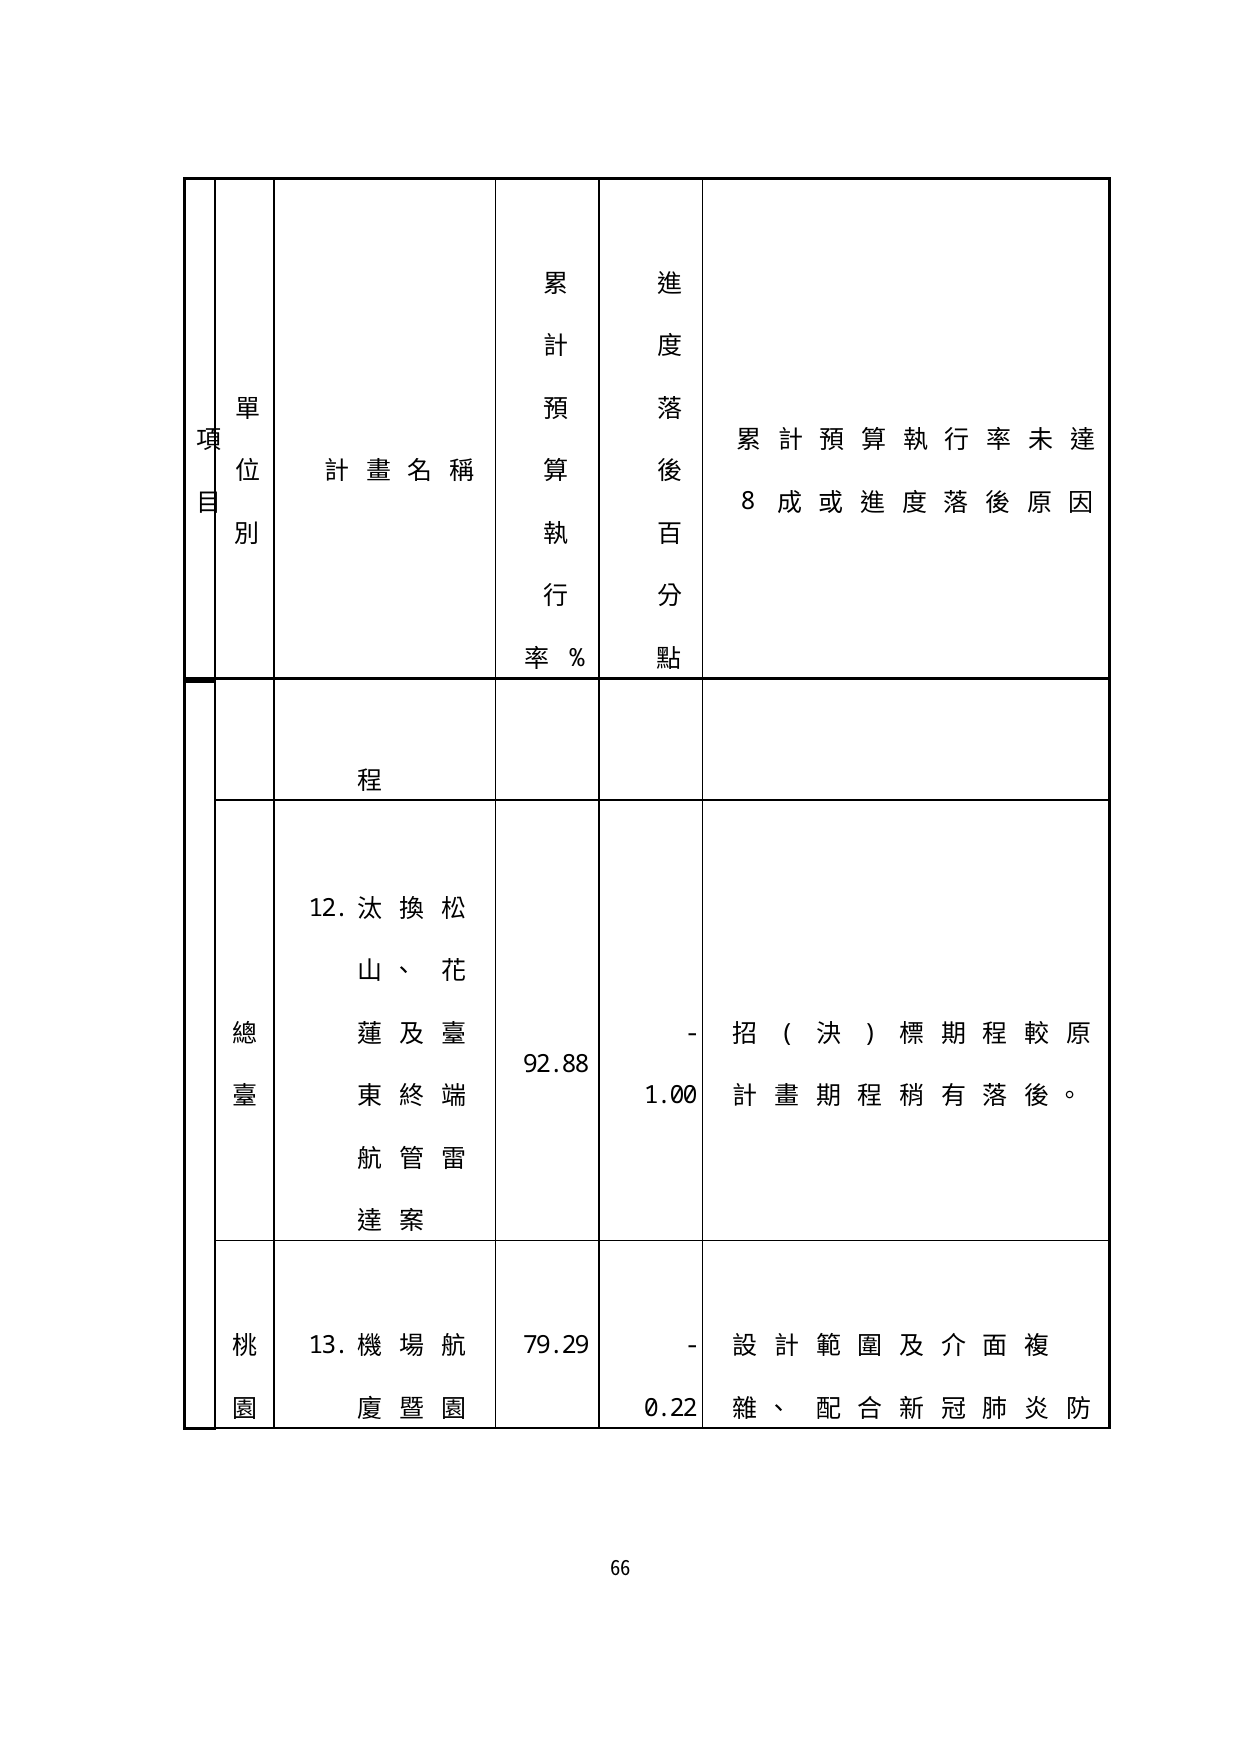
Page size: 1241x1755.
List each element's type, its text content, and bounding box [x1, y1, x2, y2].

table_cell -1.00 [600, 801, 702, 1240]
table_cell 桃園 [216, 1241, 273, 1427]
table_cell 程 [275, 680, 495, 799]
table_cell 13.機場航廈暨園 [275, 1241, 495, 1427]
table_cell 92.88 [496, 801, 598, 1240]
table_cell [496, 680, 598, 799]
table_header 累計預算執行率% [496, 180, 598, 677]
table_cell -0.22 [600, 1241, 702, 1427]
table_cell 12.汰換松山、花蓮及臺東終端航管雷達案 [275, 801, 495, 1240]
table_header 累計預算執行率未達8成或進度落後原因 [703, 180, 1108, 677]
table_header 項目 [186, 180, 214, 677]
table_cell 招(決)標期程較原計畫期程稍有落後。 [703, 801, 1108, 1240]
table_cell 總臺 [216, 801, 273, 1240]
table_cell 未屆期計畫 [186, 683, 214, 1427]
table_header 單位別 [216, 180, 273, 677]
table_cell [216, 680, 273, 799]
table_cell [600, 680, 702, 799]
table_cell 79.29 [496, 1241, 598, 1427]
table_cell [703, 680, 1108, 799]
table_cell 設計範圍及介面複雜、配合新冠肺炎防 [703, 1241, 1108, 1427]
table_header 計畫名稱 [275, 180, 495, 677]
table_header 進度落後百分點 [600, 180, 702, 677]
